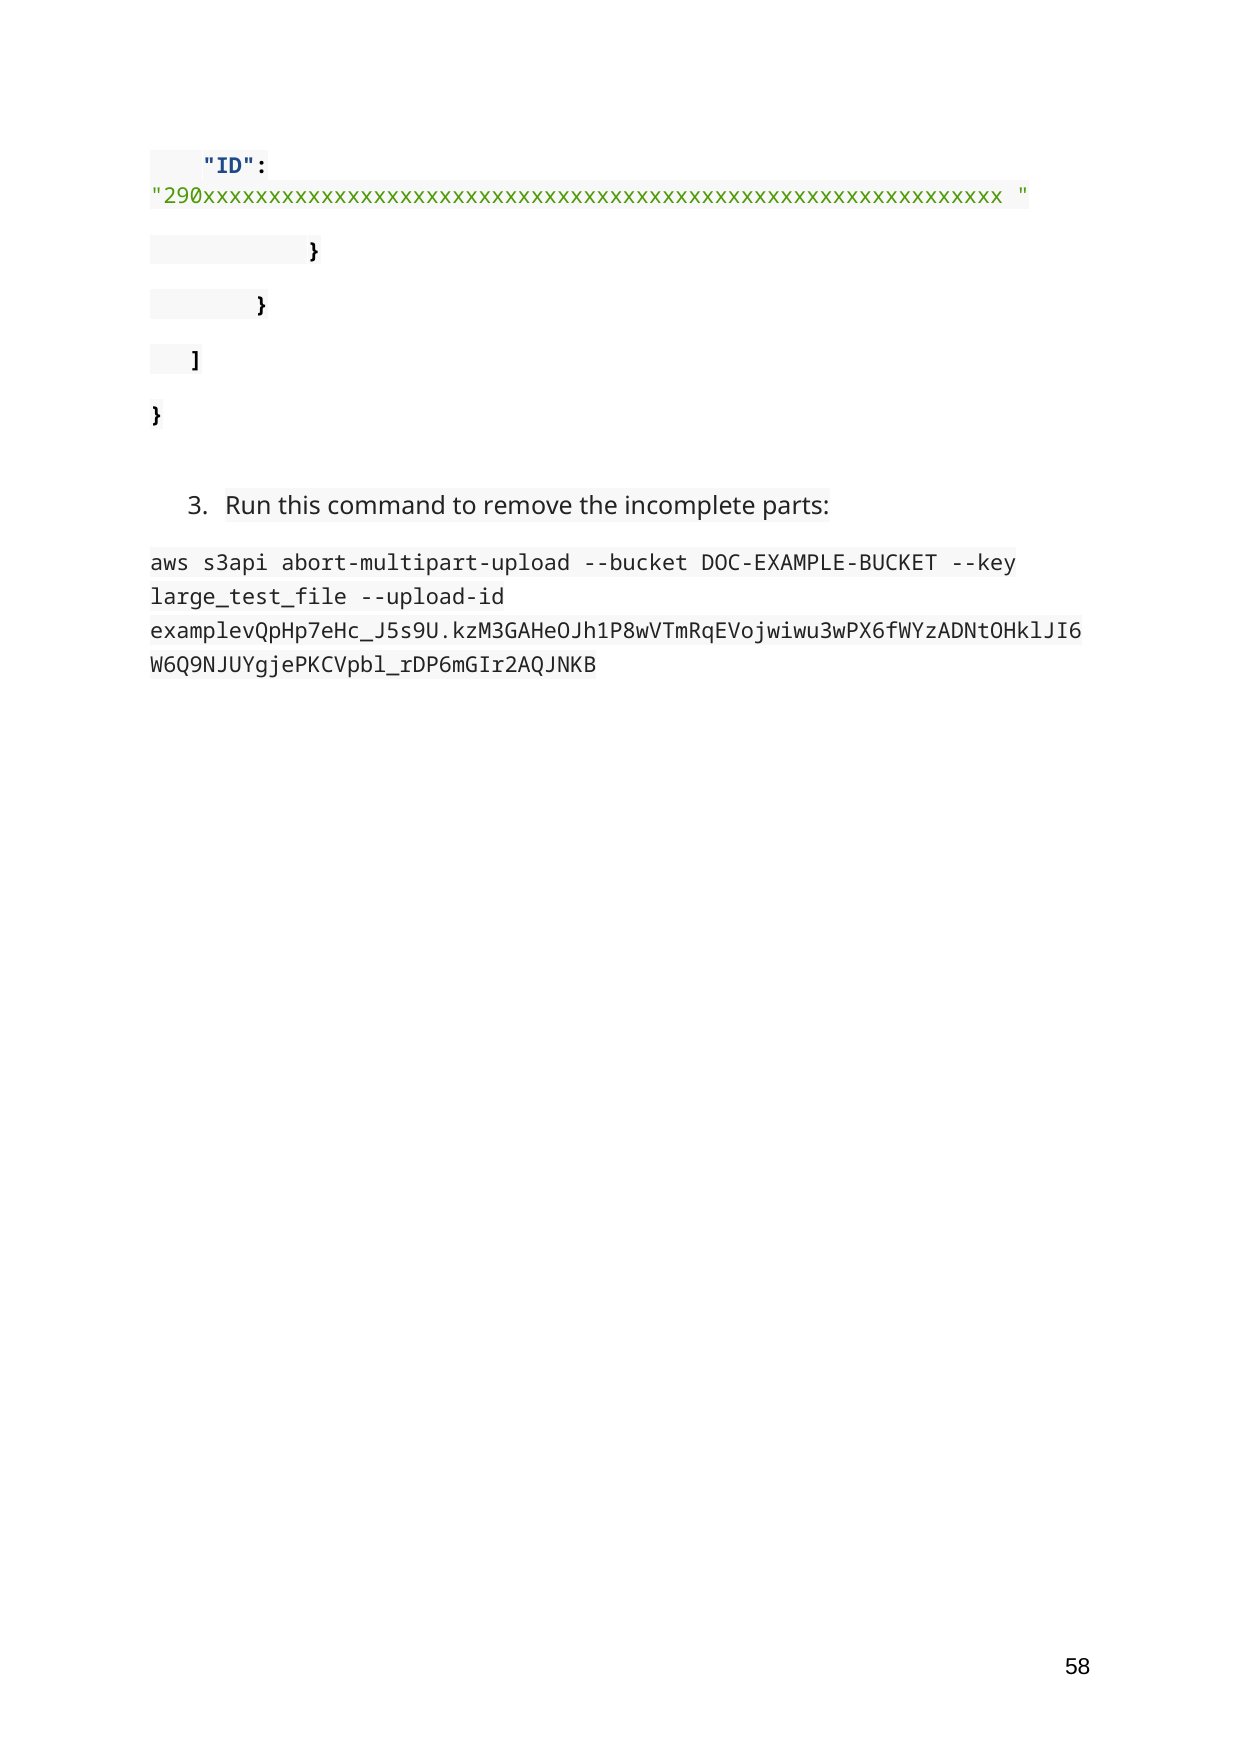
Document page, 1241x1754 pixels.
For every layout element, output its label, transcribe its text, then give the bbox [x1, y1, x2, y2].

list Run this command to remove the incomplete parts: [187, 488, 1090, 522]
text aws s3api abort-multipart-upload --bucket DOC-EXAMPLE-BUCKET --key large_test_file --upload-id examplevQpHp7eHc_J5s9U.kzM3GAHeOJh1P8wVTmRqEVojwiwu3wPX6fWYzADNtOHklJI6W6Q9NJUYgjePKCVpbl_rDP6mGIr2AQJNKB [150, 547, 1090, 679]
text } [150, 289, 1090, 319]
text "ID": "290xxxxxxxxxxxxxxxxxxxxxxxxxxxxxxxxxxxxxxxxxxxxxxxxxxxxxxxxxxxxx " [150, 150, 1090, 209]
text ] [150, 344, 1090, 374]
text } [150, 399, 1090, 429]
text } [150, 234, 1090, 264]
